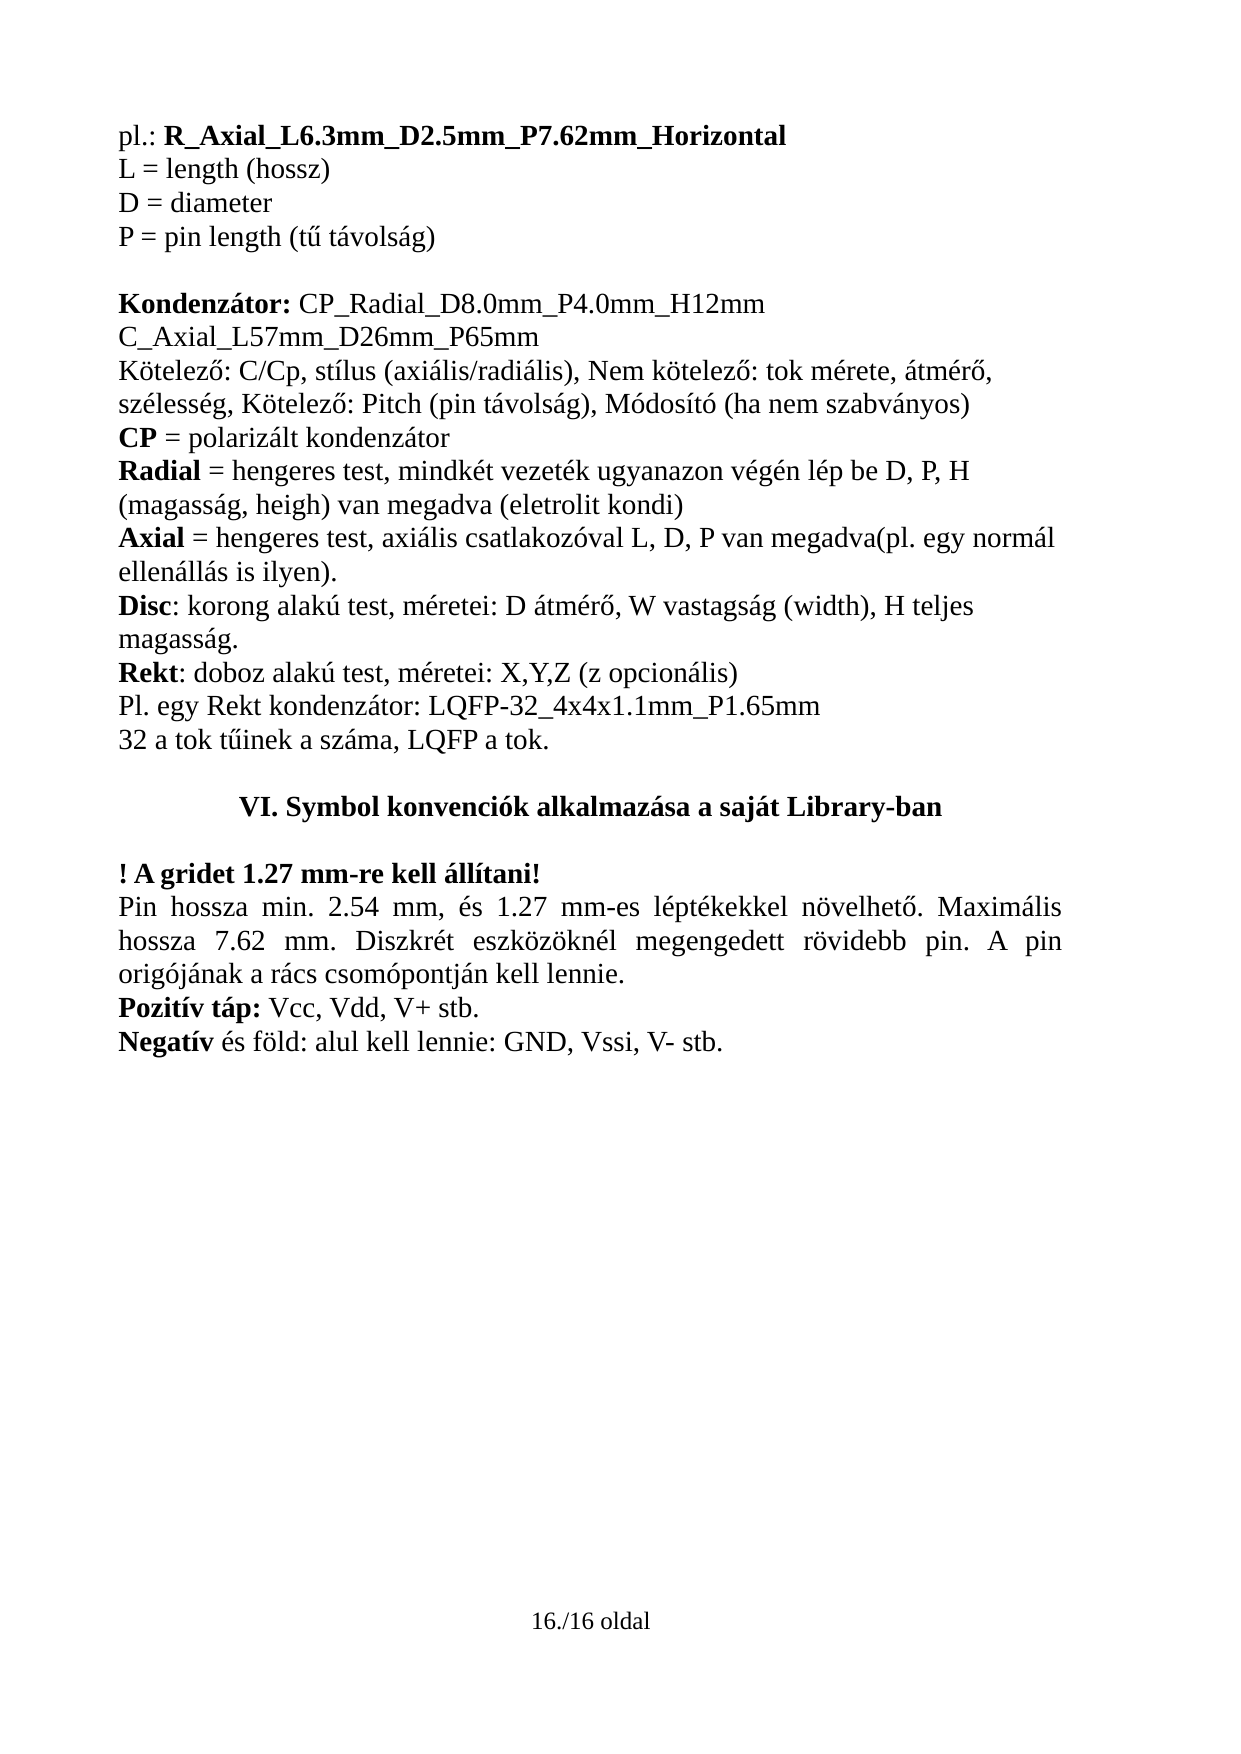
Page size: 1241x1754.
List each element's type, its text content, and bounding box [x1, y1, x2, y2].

text C_Axial_L57mm_D26mm_P65mm [118, 319, 1063, 353]
text 32 a tok tűinek a száma, LQFP a tok. [118, 722, 1063, 755]
text L = length (hossz) [118, 152, 1063, 185]
text Kondenzátor: CP_Radial_D8.0mm_P4.0mm_H12mm [118, 286, 1063, 319]
text Disc: korong alakú test, méretei: D átmérő, W vastagság (width), H teljes magasság. [118, 588, 1063, 655]
text Pl. egy Rekt kondenzátor: LQFP-32_4x4x1.1mm_P1.65mm [118, 688, 1063, 722]
text VI. Symbol konvenciók alkalmazása a saját Library-ban [118, 789, 1063, 822]
text Pozitív táp: Vcc, Vdd, V+ stb. [118, 990, 1063, 1024]
text CP = polarizált kondenzátor [118, 420, 1063, 453]
text D = diameter [118, 185, 1063, 219]
text Radial = hengeres test, mindkét vezeték ugyanazon végén lép be D, P, H (magasság, heigh) van megadva (eletrolit kondi) [118, 453, 1063, 521]
text Axial = hengeres test, axiális csatlakozóval L, D, P van megadva(pl. egy normál ellenállás is ilyen). [118, 521, 1063, 588]
text ! A gridet 1.27 mm-re kell állítani! [118, 856, 1063, 889]
text Pin hossza min. 2.54 mm, és 1.27 mm-es léptékekkel növelhető. Maximális hossza 7.62 mm. Diszkrét eszközöknél megengedett rövidebb pin. A pin origójának a rács csomópontján kell lennie. [118, 889, 1063, 990]
text Negatív és föld: alul kell lennie: GND, Vssi, V- stb. [118, 1024, 1063, 1057]
text Rekt: doboz alakú test, méretei: X,Y,Z (z opcionális) [118, 655, 1063, 688]
text pl.: R_Axial_L6.3mm_D2.5mm_P7.62mm_Horizontal [118, 118, 1063, 152]
text Kötelező: C/Cp, stílus (axiális/radiális), Nem kötelező: tok mérete, átmérő, szélesség, Kötelező: Pitch (pin távolság), Módosító (ha nem szabványos) [118, 353, 1063, 420]
text P = pin length (tű távolság) [118, 219, 1063, 252]
